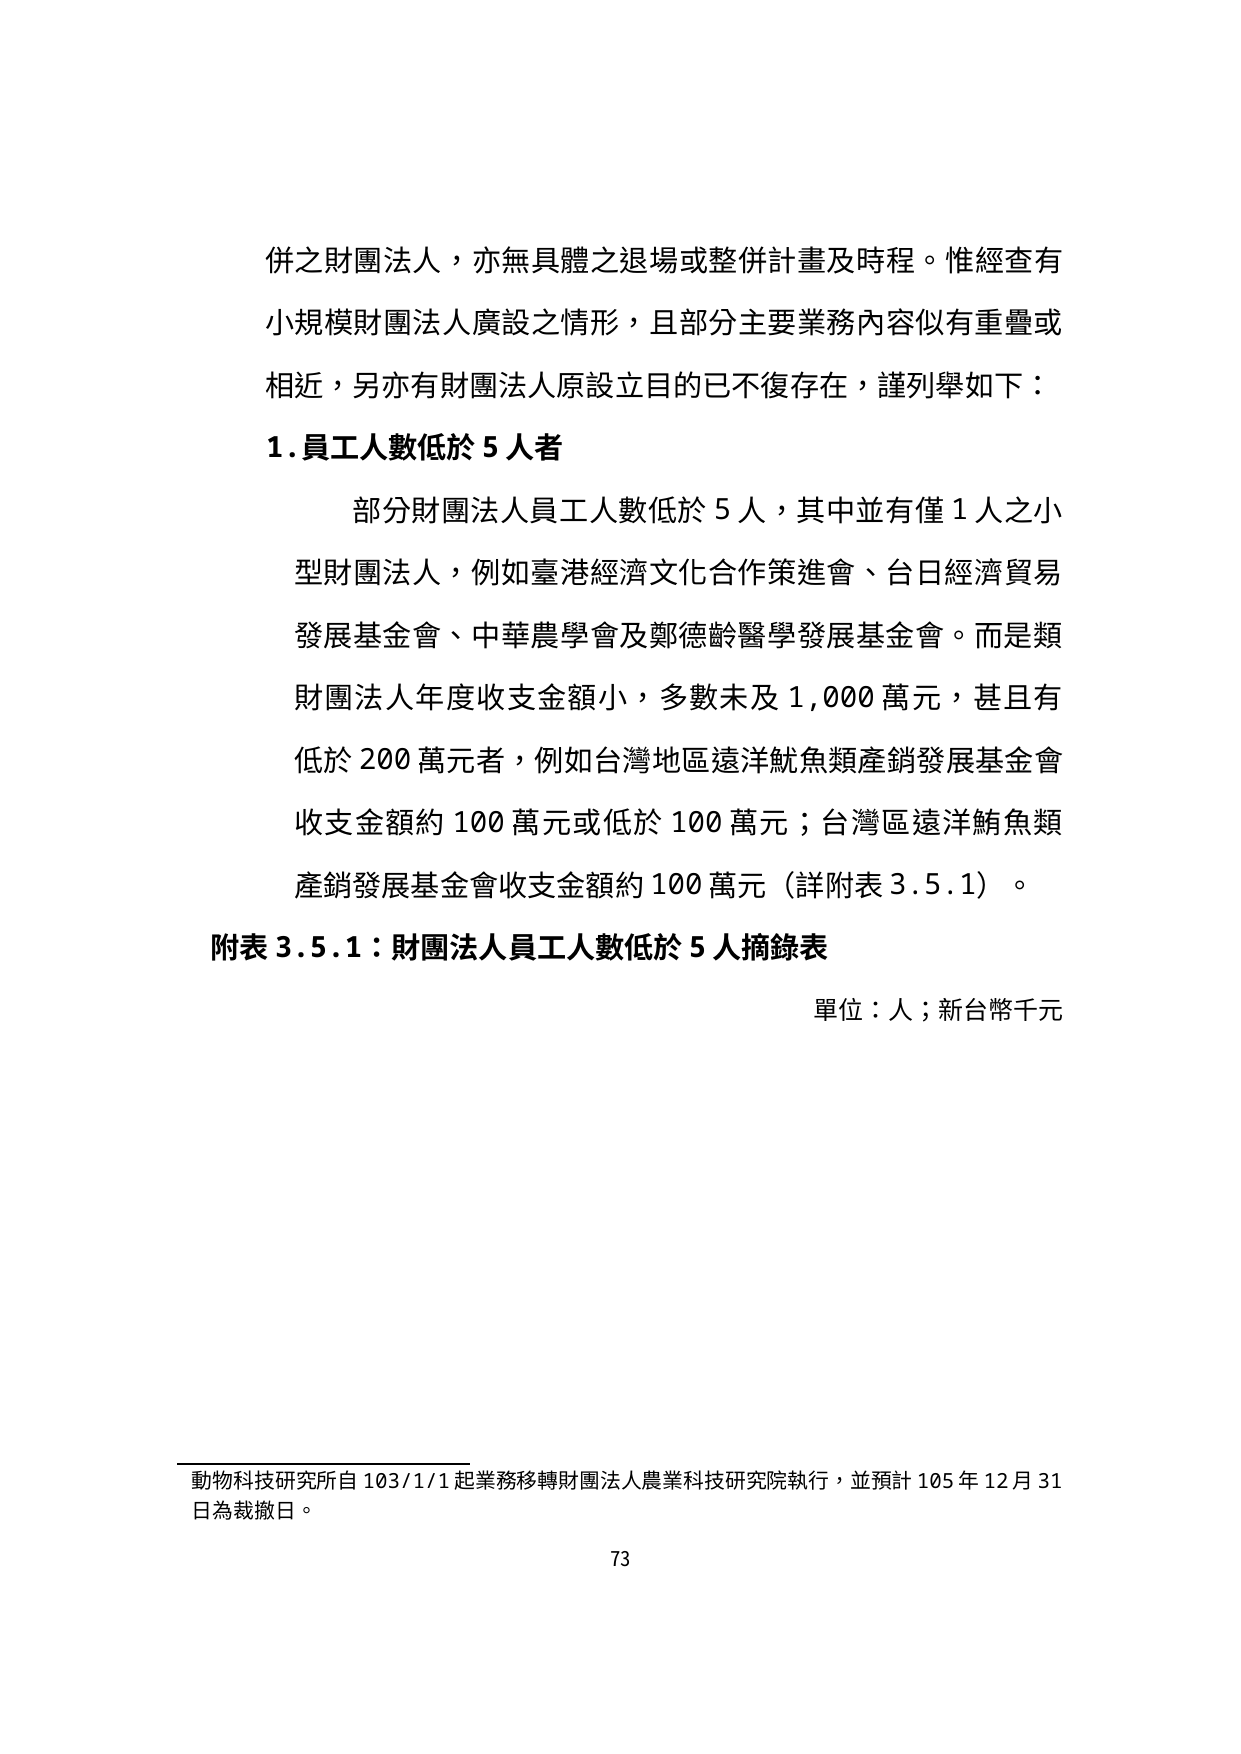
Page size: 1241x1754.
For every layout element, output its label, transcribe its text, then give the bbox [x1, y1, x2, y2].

text 部分財團法人員工人數低於5人，其中並有僅1人之小型財團法人，例如臺港經濟文化合作策進會、台日經濟貿易發展基金會、中華農學會及鄭德齡醫學發展基金會。而是類財團法人年度收支金額小，多數未及1,000萬元，甚且有低於200萬元者，例如台灣地區遠洋魷魚類產銷發展基金會收支金額約100萬元或低於100萬元；台灣區遠洋鮪魚類產銷發展基金會收支金額約100萬元（詳附表3.5.1）。 [294, 467, 1063, 904]
text 動物科技研究所自103/1/1起業務移轉財團法人農業科技研究院執行，並預計105年12月31日為裁撤日。 [175, 1464, 1063, 1525]
text 併之財團法人，亦無具體之退場或整併計畫及時程。惟經查有小規模財團法人廣設之情形，且部分主要業務內容似有重疊或相近，另亦有財團法人原設立目的已不復存在，謹列舉如下： [265, 217, 1063, 404]
text 單位：人；新台幣千元 [210, 967, 1063, 1029]
text 附表3.5.1：財團法人員工人數低於5人摘錄表 [210, 904, 1063, 967]
text 1.員工人數低於5人者 [266, 404, 1063, 467]
